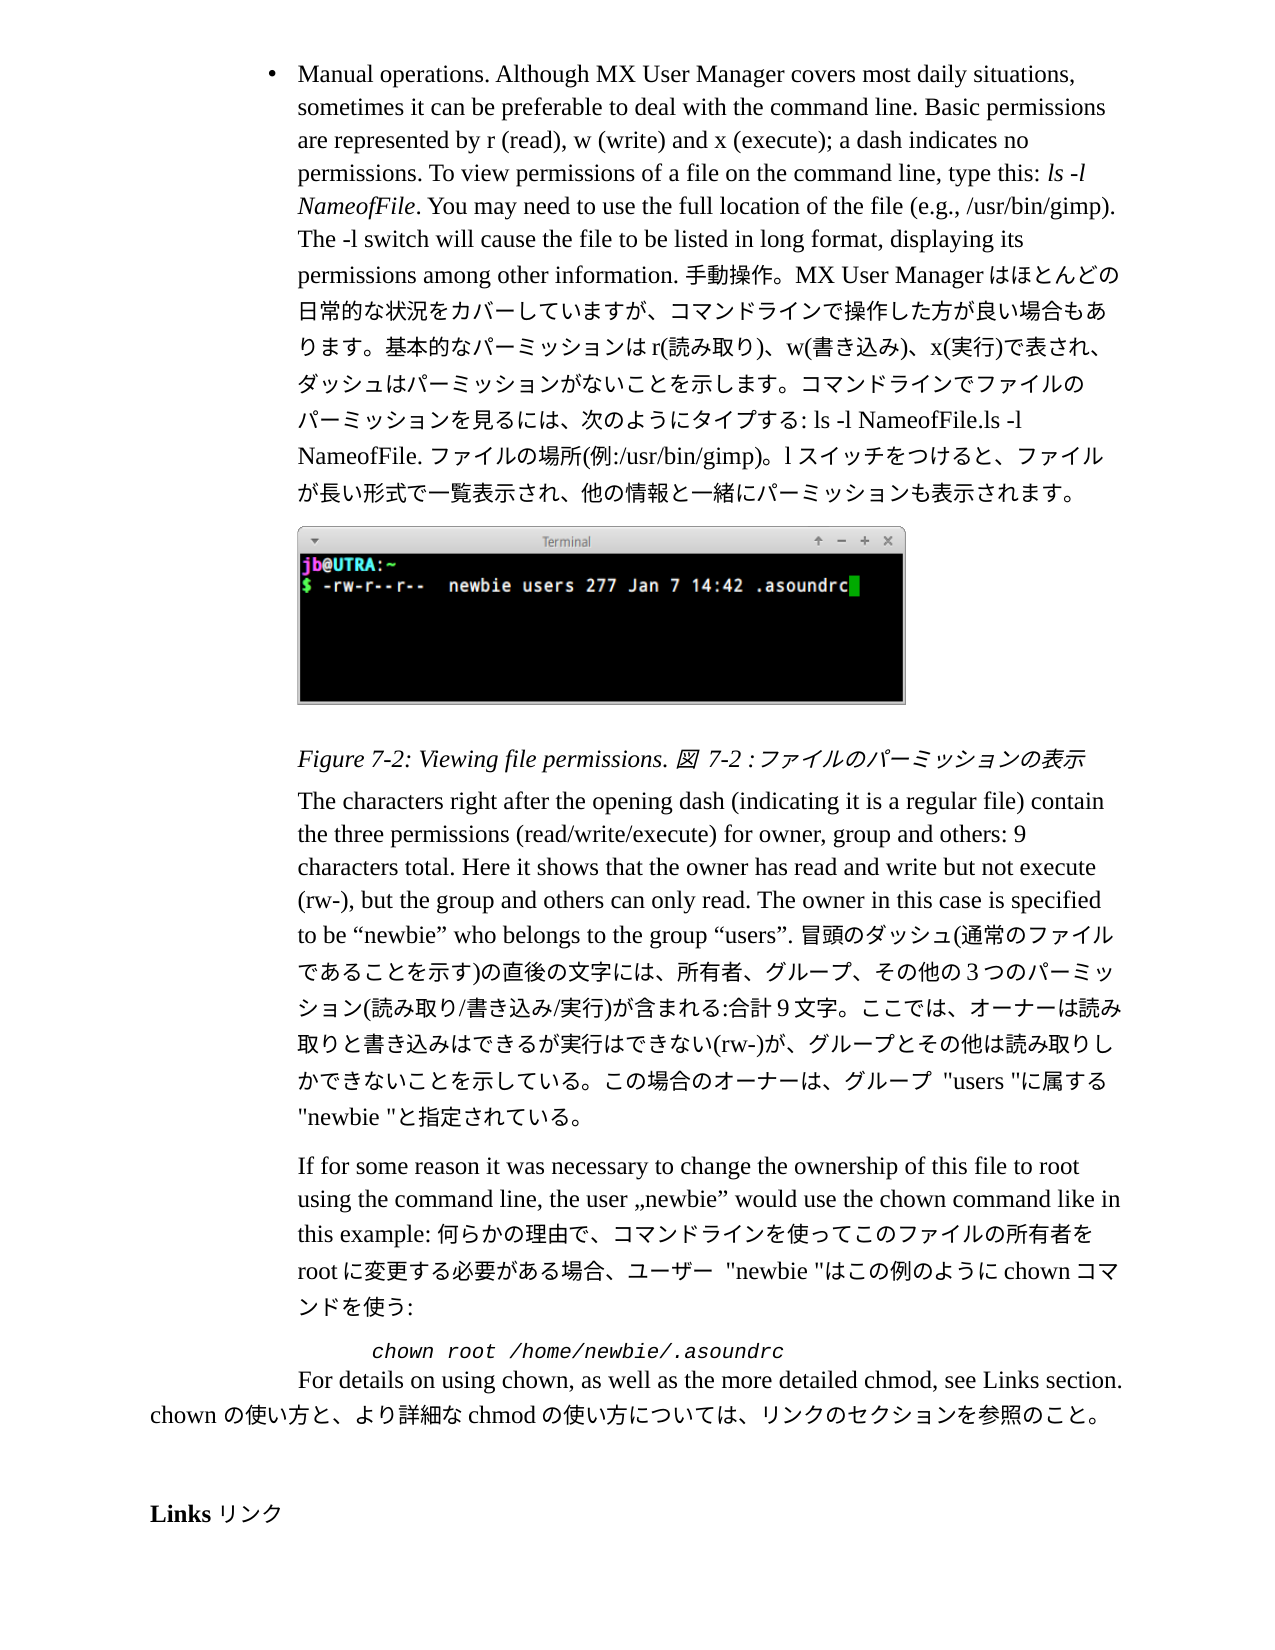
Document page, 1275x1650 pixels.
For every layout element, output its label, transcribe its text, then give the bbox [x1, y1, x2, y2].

picture [297, 526, 906, 705]
text chown root /home/newbie/.asoundrc [150, 1341, 1125, 1365]
text Links リンク [150, 1497, 1125, 1528]
list Manual operations. Although MX User Manager covers most daily situations, sometimes it can be preferable to deal with the command line. Basic permissions are represented by r (read), w (write) and x (execute); a dash indicates no permissions. To view permissions of a file on the command line, type this: ls -l NameofFile. You may need to use the full location of the file (e.g., /usr/bin/gimp). The -l switch will cause the file to be listed in long format, displaying its permissions among other information. 手動操作。MX User Managerはほとんどの日常的な状況をカバーしていますが、コマンドラインで操作した方が良い場合もあります。基本的なパーミッションはr(読み取り)、w(書き込み)、x(実行)で表され、ダッシュはパーミッションがないことを示します。コマンドラインでファイルのパーミッションを見るには、次のようにタイプする: ls -l NameofFile.ls -l NameofFile. ファイルの場所(例:/usr/bin/gimp)。l スイッチをつけると、ファイルが長い形式で一覧表示され、他の情報と一緒にパーミッションも表示されます。 [268, 59, 1125, 507]
text For details on using chown, as well as the more detailed chmod, see Links section. chown の使い方と、より詳細なchmodの使い方については、リンクのセクションを参照のこと。 [150, 1365, 1125, 1430]
list If for some reason it was necessary to change the ownership of this file to root using the command line, the user „newbie” would use the chown command like in this example: 何らかの理由で、コマンドラインを使ってこのファイルの所有者をrootに変更する必要がある場合、ユーザー "newbie "はこの例のようにchownコマンドを使う: [268, 1151, 1125, 1322]
list The characters right after the opening dash (indicating it is a regular file) contain the three permissions (read/write/execute) for owner, group and others: 9 characters total. Here it shows that the owner has read and write but not execute (rw-), but the group and others can only read. The owner in this case is specified to be “newbie” who belongs to the group “users”. 冒頭のダッシュ(通常のファイルであることを示す)の直後の文字には、所有者、グループ、その他の3つのパーミッション(読み取り/書き込み/実行)が含まれる:合計9文字。ここでは、オーナーは読み取りと書き込みはできるが実行はできない(rw-)が、グループとその他は読み取りしかできないことを示している。この場合のオーナーは、グループ "users "に属する "newbie "と指定されている。 [268, 786, 1125, 1132]
list Figure 7-2: Viewing file permissions. 図 7-2 :ファイルのパーミッションの表示 [268, 742, 1125, 773]
